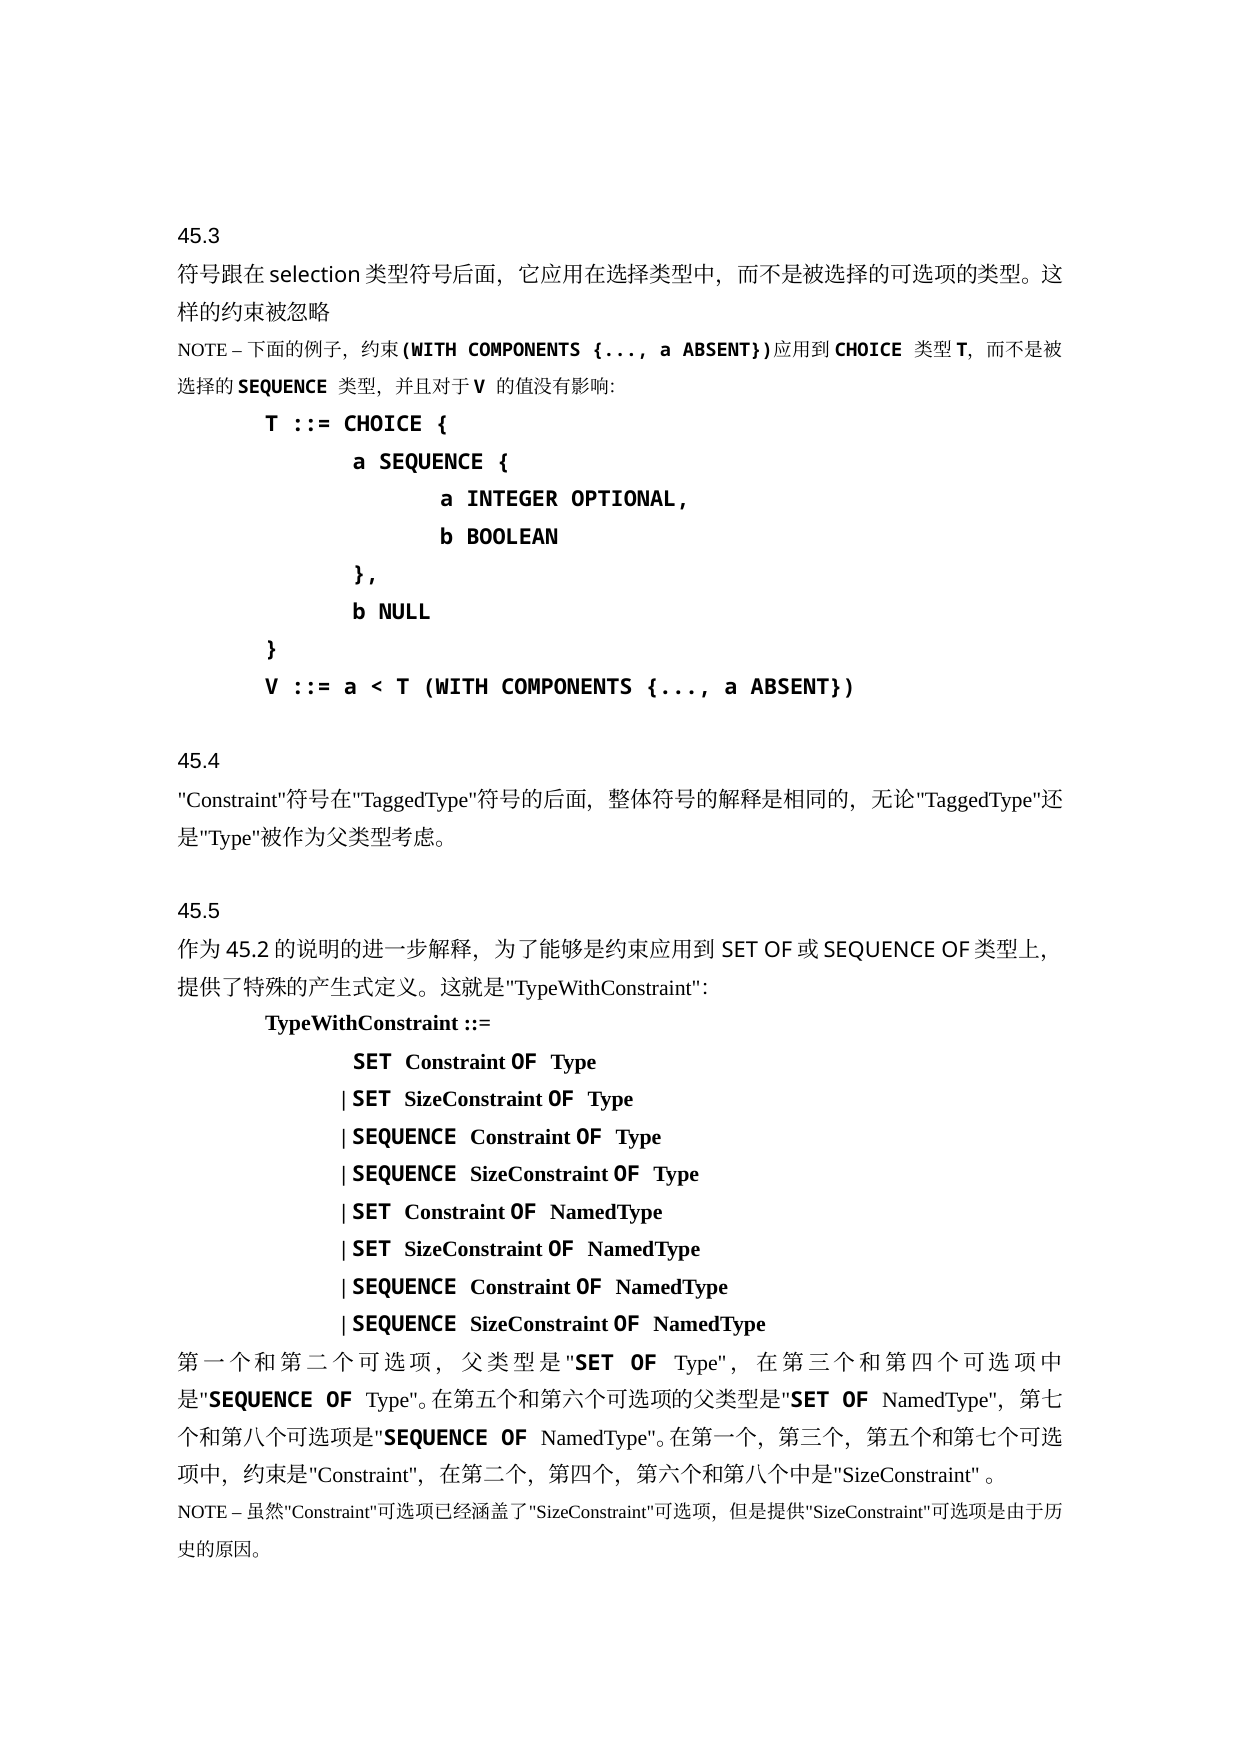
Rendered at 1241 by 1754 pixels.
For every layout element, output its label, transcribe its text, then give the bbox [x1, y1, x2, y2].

subtitle 45.4 [177, 742, 1063, 779]
subtitle 45.5 [177, 892, 1063, 929]
text b BOOLEAN [177, 517, 1063, 554]
text 作为45.2的说明的进一步解释，为了能够是约束应用到SET OF或SEQUENCE OF类型上，提供了特殊的产生式定义。这就是"TypeWithConstraint"： [177, 929, 1063, 1004]
text } [177, 629, 1063, 667]
text a INTEGER OPTIONAL, [177, 479, 1063, 517]
text T ::= CHOICE { [177, 404, 1063, 442]
text 第一个和第二个可选项，父类型是"SET OF Type"，在第三个和第四个可选项中是"SEQUENCE OF Type"。在第五个和第六个可选项的父类型是"SET OF NamedType"，第七个和第八个可选项是"SEQUENCE OF NamedType"。在第一个，第三个，第五个和第七个可选项中，约束是"Constraint"，在第二个，第四个，第六个和第八个中是"SizeConstraint" 。 [177, 1342, 1063, 1492]
text b NULL [177, 592, 1063, 629]
text TypeWithConstraint ::= [177, 1004, 1063, 1042]
text V ::= a < T (WITH COMPONENTS {..., a ABSENT}) [177, 667, 1063, 704]
text }, [177, 554, 1063, 592]
text | SEQUENCE SizeConstraint OF Type [177, 1154, 1063, 1192]
text | SET SizeConstraint OF Type [177, 1079, 1063, 1117]
text | SEQUENCE SizeConstraint OF NamedType [177, 1304, 1063, 1342]
text | SET SizeConstraint OF NamedType [177, 1229, 1063, 1267]
text a SEQUENCE { [177, 442, 1063, 479]
text | SEQUENCE Constraint OF NamedType [177, 1267, 1063, 1304]
subtitle 45.3 [177, 217, 1063, 254]
text NOTE – 下面的例子，约束(WITH COMPONENTS {..., a ABSENT})应用到CHOICE 类型T，而不是被选择的SEQUENCE 类型，并且对于V 的值没有影响： [177, 329, 1063, 404]
text | SEQUENCE Constraint OF Type [177, 1117, 1063, 1154]
text "Constraint"符号在"TaggedType"符号的后面，整体符号的解释是相同的，无论"TaggedType"还是"Type"被作为父类型考虑。 [177, 779, 1063, 854]
text 符号跟在selection类型符号后面，它应用在选择类型中，而不是被选择的可选项的类型。这样的约束被忽略 [177, 254, 1063, 329]
text SET Constraint OF Type [177, 1042, 1063, 1079]
text NOTE – 虽然"Constraint"可选项已经涵盖了"SizeConstraint"可选项，但是提供"SizeConstraint"可选项是由于历史的原因。 [177, 1492, 1063, 1567]
text | SET Constraint OF NamedType [177, 1192, 1063, 1229]
